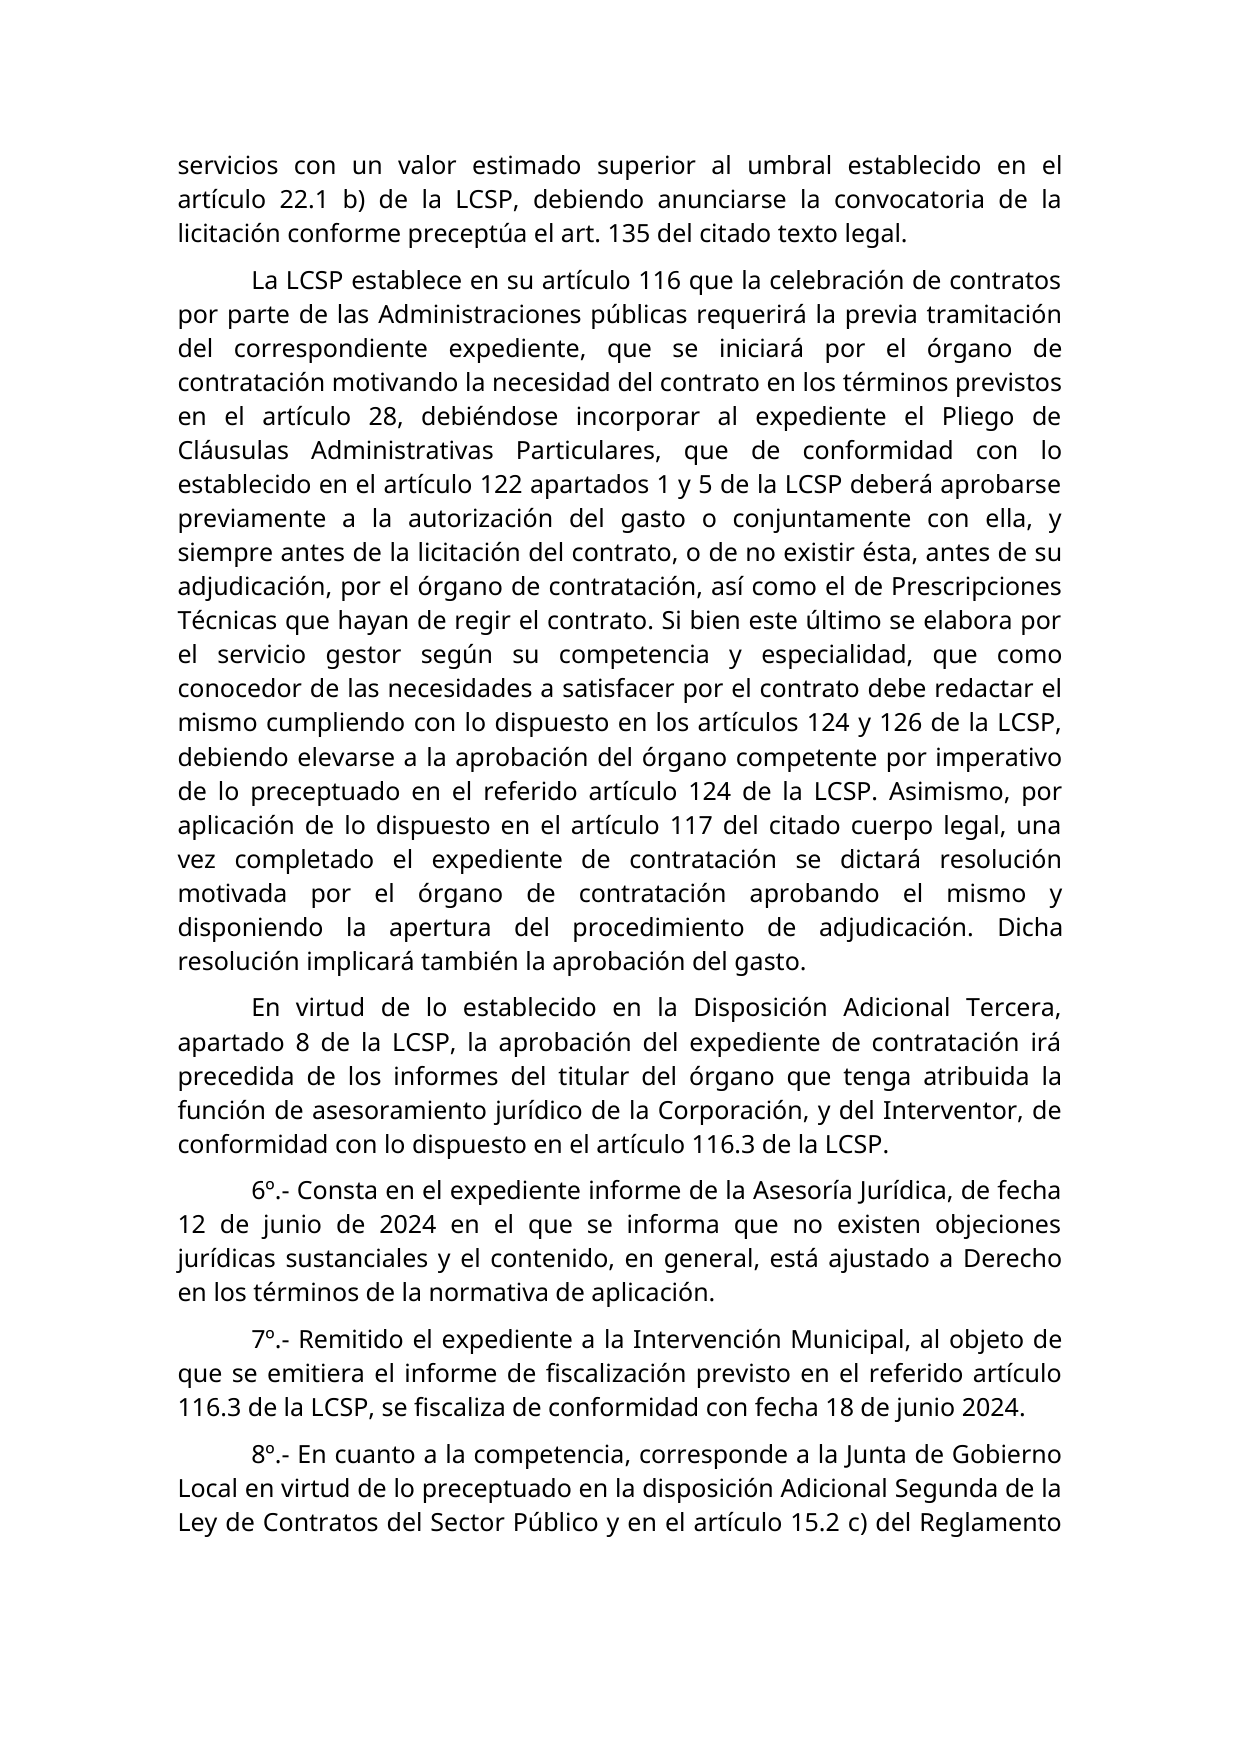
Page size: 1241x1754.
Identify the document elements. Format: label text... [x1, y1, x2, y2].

text 7º.- Remitido el expediente a la Intervención Municipal, al objeto de que se emitiera el informe de fiscalización previsto en el referido artículo 116.3 de la LCSP, se fiscaliza de conformidad con fecha 18 de junio 2024. [177, 1322, 1063, 1424]
text La LCSP establece en su artículo 116 que la celebración de contratos por parte de las Administraciones públicas requerirá la previa tramitación del correspondiente expediente, que se iniciará por el órgano de contratación motivando la necesidad del contrato en los términos previstos en el artículo 28, debiéndose incorporar al expediente el Pliego de Cláusulas Administrativas Particulares, que de conformidad con lo establecido en el artículo 122 apartados 1 y 5 de la LCSP deberá aprobarse previamente a la autorización del gasto o conjuntamente con ella, y siempre antes de la licitación del contrato, o de no existir ésta, antes de su adjudicación, por el órgano de contratación, así como el de Prescripciones Técnicas que hayan de regir el contrato. Si bien este último se elabora por el servicio gestor según su competencia y especialidad, que como conocedor de las necesidades a satisfacer por el contrato debe redactar el mismo cumpliendo con lo dispuesto en los artículos 124 y 126 de la LCSP, debiendo elevarse a la aprobación del órgano competente por imperativo de lo preceptuado en el referido artículo 124 de la LCSP. Asimismo, por aplicación de lo dispuesto en el artículo 117 del citado cuerpo legal, una vez completado el expediente de contratación se dictará resolución motivada por el órgano de contratación aprobando el mismo y disponiendo la apertura del procedimiento de adjudicación. Dicha resolución implicará también la aprobación del gasto. [177, 262, 1063, 978]
text En virtud de lo establecido en la Disposición Adicional Tercera, apartado 8 de la LCSP, la aprobación del expediente de contratación irá precedida de los informes del titular del órgano que tenga atribuida la función de asesoramiento jurídico de la Corporación, y del Interventor, de conformidad con lo dispuesto en el artículo 116.3 de la LCSP. [177, 990, 1063, 1160]
text 8º.- En cuanto a la competencia, corresponde a la Junta de Gobierno Local en virtud de lo preceptuado en la disposición Adicional Segunda de la Ley de Contratos del Sector Público y en el artículo 15.2 c) del Reglamento [177, 1436, 1063, 1538]
text servicios con un valor estimado superior al umbral establecido en el artículo 22.1 b) de la LCSP, debiendo anunciarse la convocatoria de la licitación conforme preceptúa el art. 135 del citado texto legal. [177, 148, 1063, 250]
text 6º.- Consta en el expediente informe de la Asesoría Jurídica, de fecha 12 de junio de 2024 en el que se informa que no existen objeciones jurídicas sustanciales y el contenido, en general, está ajustado a Derecho en los términos de la normativa de aplicación. [177, 1173, 1063, 1309]
